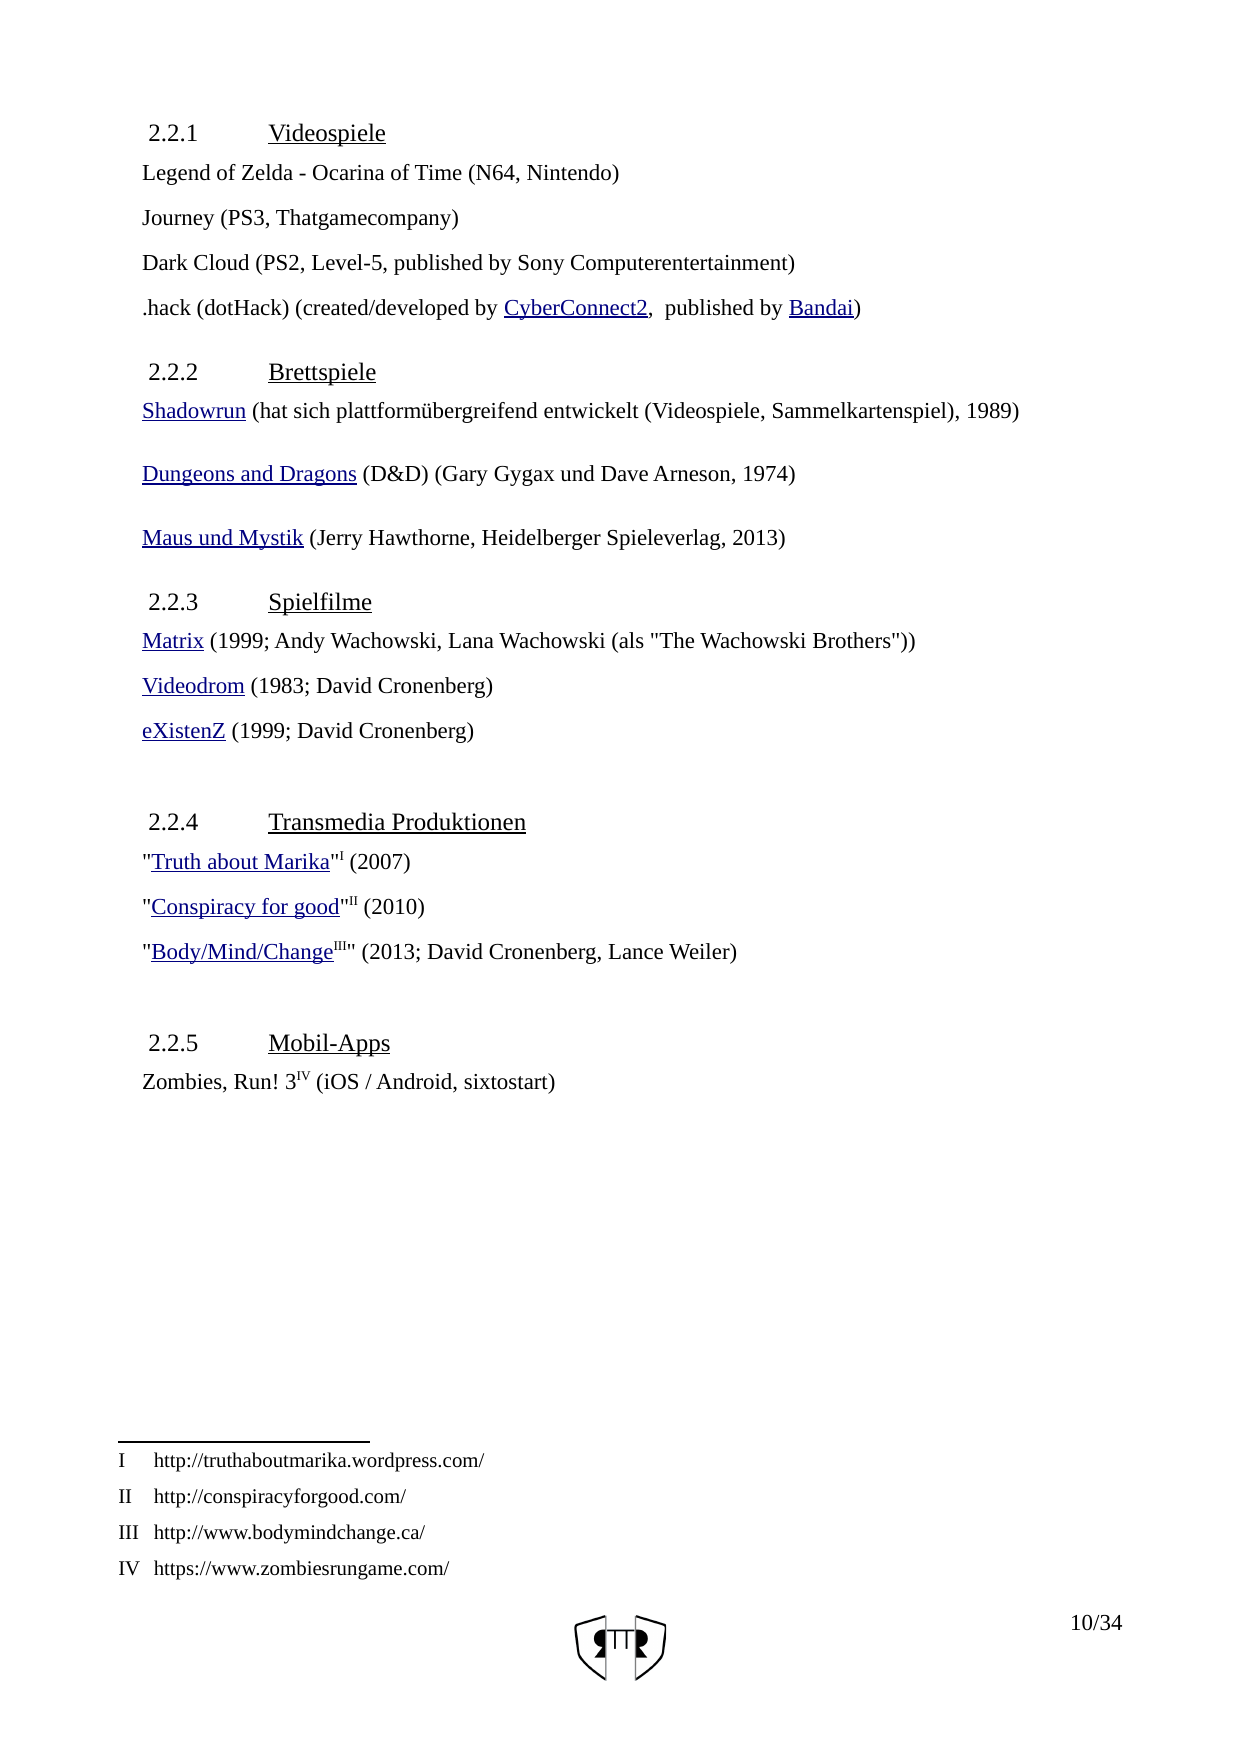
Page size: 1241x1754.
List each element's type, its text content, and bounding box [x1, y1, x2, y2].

subtitle Spielfilme [142, 587, 1122, 615]
subtitle Videospiele [142, 118, 1122, 147]
text eXistenZ (1999; David Cronenberg) [142, 717, 1122, 743]
text Dark Cloud (PS2, Level-5, published by Sony Computerentertainment) [142, 249, 1122, 275]
text "Truth about Marika" (2007) [142, 848, 1122, 874]
text http://truthaboutmarika.wordpress.com/ [118, 1448, 1122, 1472]
subtitle Mobil-Apps [142, 1028, 1122, 1056]
text "Body/Mind/Change" (2013; David Cronenberg, Lance Weiler) [142, 938, 1122, 964]
text Legend of Zelda - Ocarina of Time (N64, Nintendo) [142, 159, 1122, 185]
subtitle Brettspiele [142, 357, 1122, 386]
text .hack (dotHack) (created/developed by CyberConnect2, published by Bandai) [142, 294, 1122, 320]
text Matrix (1999; Andy Wachowski, Lana Wachowski (als "The Wachowski Brothers")) [142, 627, 1122, 653]
text http://www.bodymindchange.ca/ [118, 1520, 1122, 1544]
text Maus und Mystik (Jerry Hawthorne, Heidelberger Spieleverlag, 2013) [142, 523, 1122, 550]
text Shadowrun (hat sich plattformübergreifend entwickelt (Videospiele, Sammelkartenspiel), 1989) [142, 397, 1122, 424]
text Journey (PS3, Thatgamecompany) [142, 204, 1122, 230]
text https://www.zombiesrungame.com/ [118, 1556, 1122, 1580]
text Zombies, Run! 3 (iOS / Android, sixtostart) [142, 1068, 1122, 1094]
text Dungeons and Dragons (D&D) (Gary Gygax und Dave Arneson, 1974) [142, 460, 1122, 487]
text "Conspiracy for good" (2010) [142, 893, 1122, 919]
text Videodrom (1983; David Cronenberg) [142, 672, 1122, 698]
text http://conspiracyforgood.com/ [118, 1484, 1122, 1508]
picture [574, 1615, 667, 1681]
subtitle Transmedia Produktionen [142, 807, 1122, 836]
